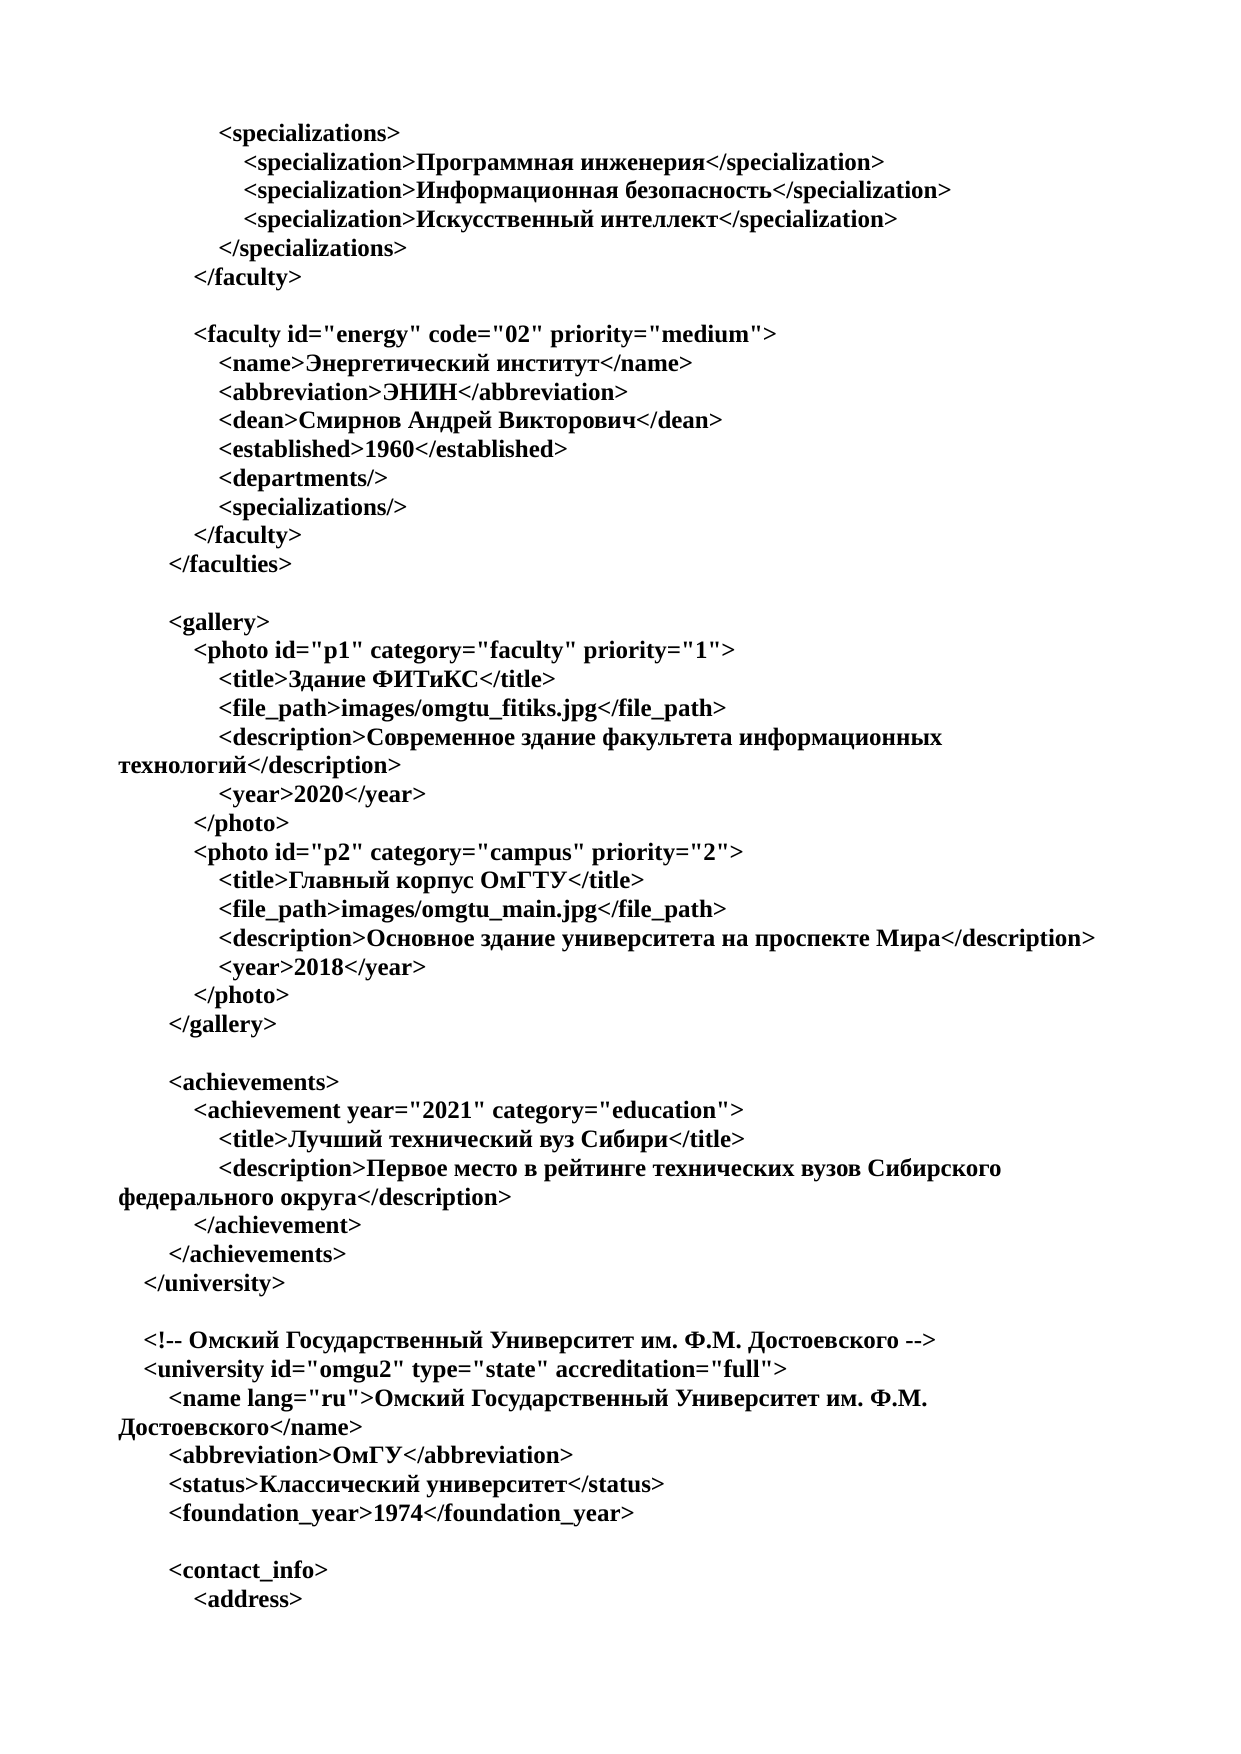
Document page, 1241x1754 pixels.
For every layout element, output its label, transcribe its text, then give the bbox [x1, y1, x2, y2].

text <address> [118, 1584, 1122, 1613]
text <specialization>Информационная безопасность</specialization> [118, 176, 1122, 204]
text <faculty id="energy" code="02" priority="medium"> [118, 319, 1122, 348]
text <name lang="ru">Омский Государственный Университет им. Ф.М. Достоевского</name> [118, 1383, 1122, 1441]
text <title>Здание ФИТиКС</title> [118, 664, 1122, 693]
text <abbreviation>ОмГУ</abbreviation> [118, 1441, 1122, 1469]
text <specializations/> [118, 492, 1122, 521]
text <title>Главный корпус ОмГТУ</title> [118, 866, 1122, 894]
text </university> [118, 1268, 1122, 1297]
text </achievements> [118, 1239, 1122, 1268]
text <description>Современное здание факультета информационных технологий</description> [118, 722, 1122, 779]
text <title>Лучший технический вуз Сибири</title> [118, 1124, 1122, 1153]
text <year>2020</year> [118, 779, 1122, 808]
text <established>1960</established> [118, 434, 1122, 463]
text <abbreviation>ЭНИН</abbreviation> [118, 377, 1122, 406]
text </faculty> [118, 521, 1122, 549]
text </achievement> [118, 1211, 1122, 1239]
text <photo id="p1" category="faculty" priority="1"> [118, 636, 1122, 664]
text </photo> [118, 808, 1122, 837]
text <specializations> [118, 118, 1122, 147]
text <achievement year="2021" category="education"> [118, 1096, 1122, 1124]
text <specialization>Программная инженерия</specialization> [118, 147, 1122, 176]
text </faculties> [118, 549, 1122, 578]
text <file_path>images/omgtu_fitiks.jpg</file_path> [118, 693, 1122, 722]
text </gallery> [118, 1009, 1122, 1038]
text <name>Энергетический институт</name> [118, 348, 1122, 377]
text <university id="omgu2" type="state" accreditation="full"> [118, 1354, 1122, 1383]
text <photo id="p2" category="campus" priority="2"> [118, 837, 1122, 866]
text <year>2018</year> [118, 952, 1122, 981]
text <description>Основное здание университета на проспекте Мира</description> [118, 923, 1122, 952]
text </faculty> [118, 262, 1122, 291]
text </specializations> [118, 233, 1122, 262]
text <gallery> [118, 607, 1122, 636]
text <description>Первое место в рейтинге технических вузов Сибирского федерального округа</description> [118, 1153, 1122, 1211]
text <status>Классический университет</status> [118, 1469, 1122, 1498]
text <departments/> [118, 463, 1122, 492]
text <foundation_year>1974</foundation_year> [118, 1498, 1122, 1527]
text <contact_info> [118, 1556, 1122, 1584]
text </photo> [118, 981, 1122, 1009]
text <!-- Омский Государственный Университет им. Ф.М. Достоевского --> [118, 1326, 1122, 1354]
text <achievements> [118, 1067, 1122, 1096]
text <file_path>images/omgtu_main.jpg</file_path> [118, 894, 1122, 923]
text <specialization>Искусственный интеллект</specialization> [118, 204, 1122, 233]
text <dean>Смирнов Андрей Викторович</dean> [118, 406, 1122, 434]
